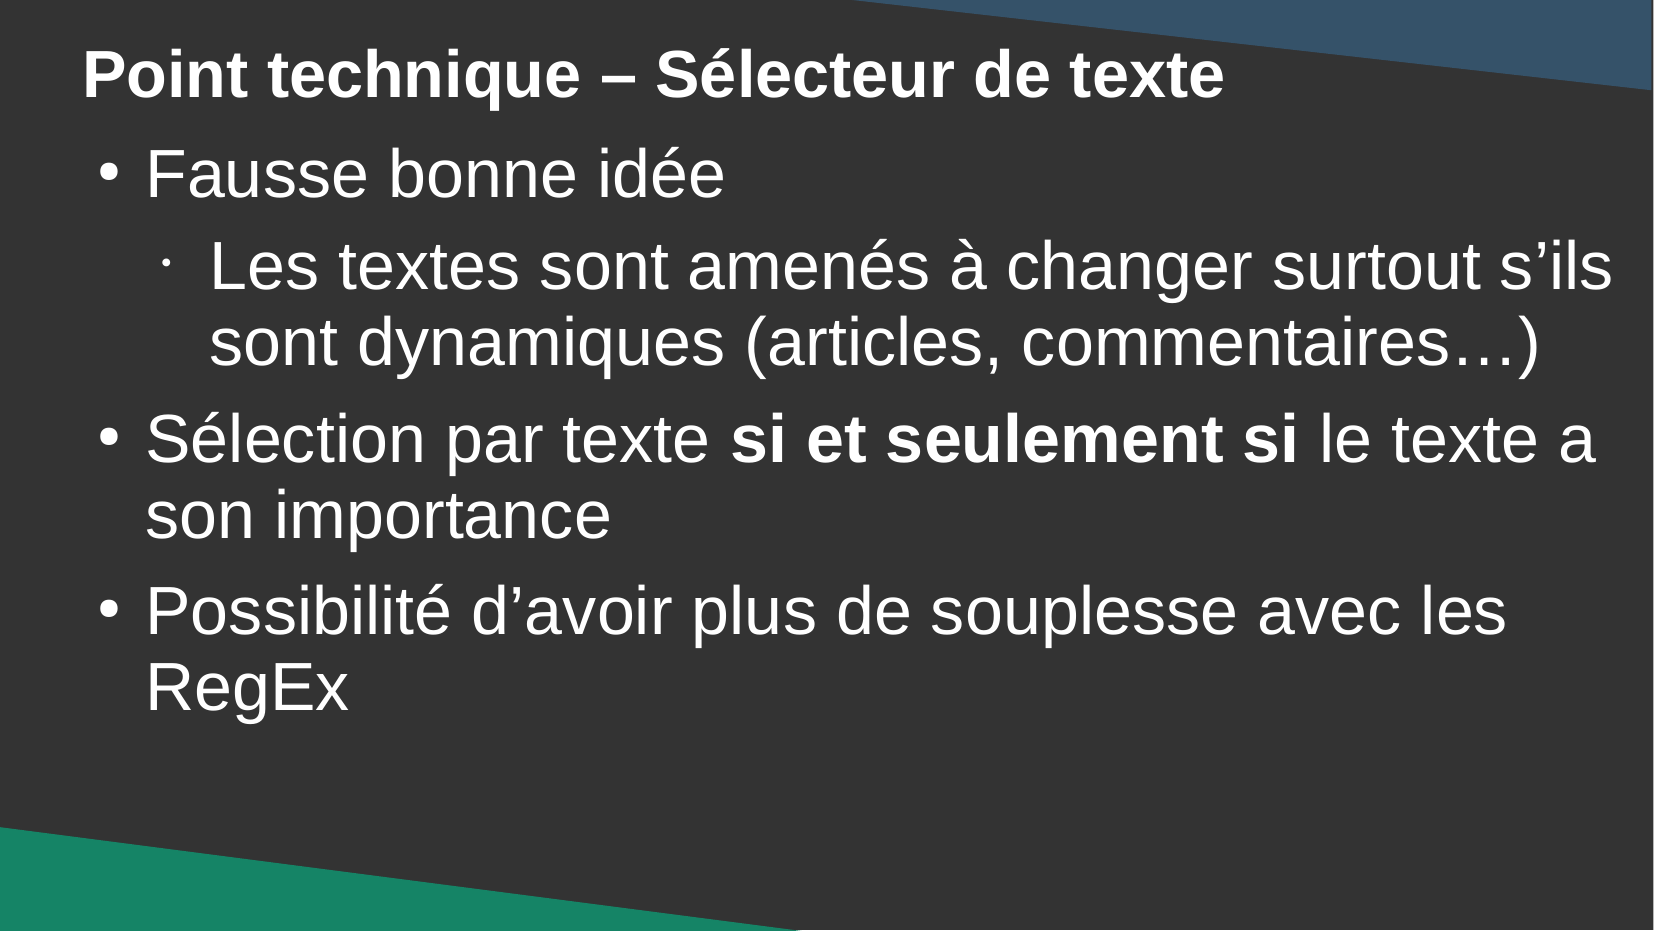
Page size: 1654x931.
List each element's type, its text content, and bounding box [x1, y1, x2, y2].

text_box [0, 827, 802, 931]
title Point technique – Sélecteur de texte [82, 37, 1571, 122]
list Fausse bonne idée Les textes sont amenés à changer surtout s’ils sont dynamiques (articles, commentaires…) Sélection par texte si et seulement si le texte a son importance Possibilité d’avoir plus de souplesse avec les RegEx [80, 135, 1620, 798]
text_box [852, 0, 1652, 91]
